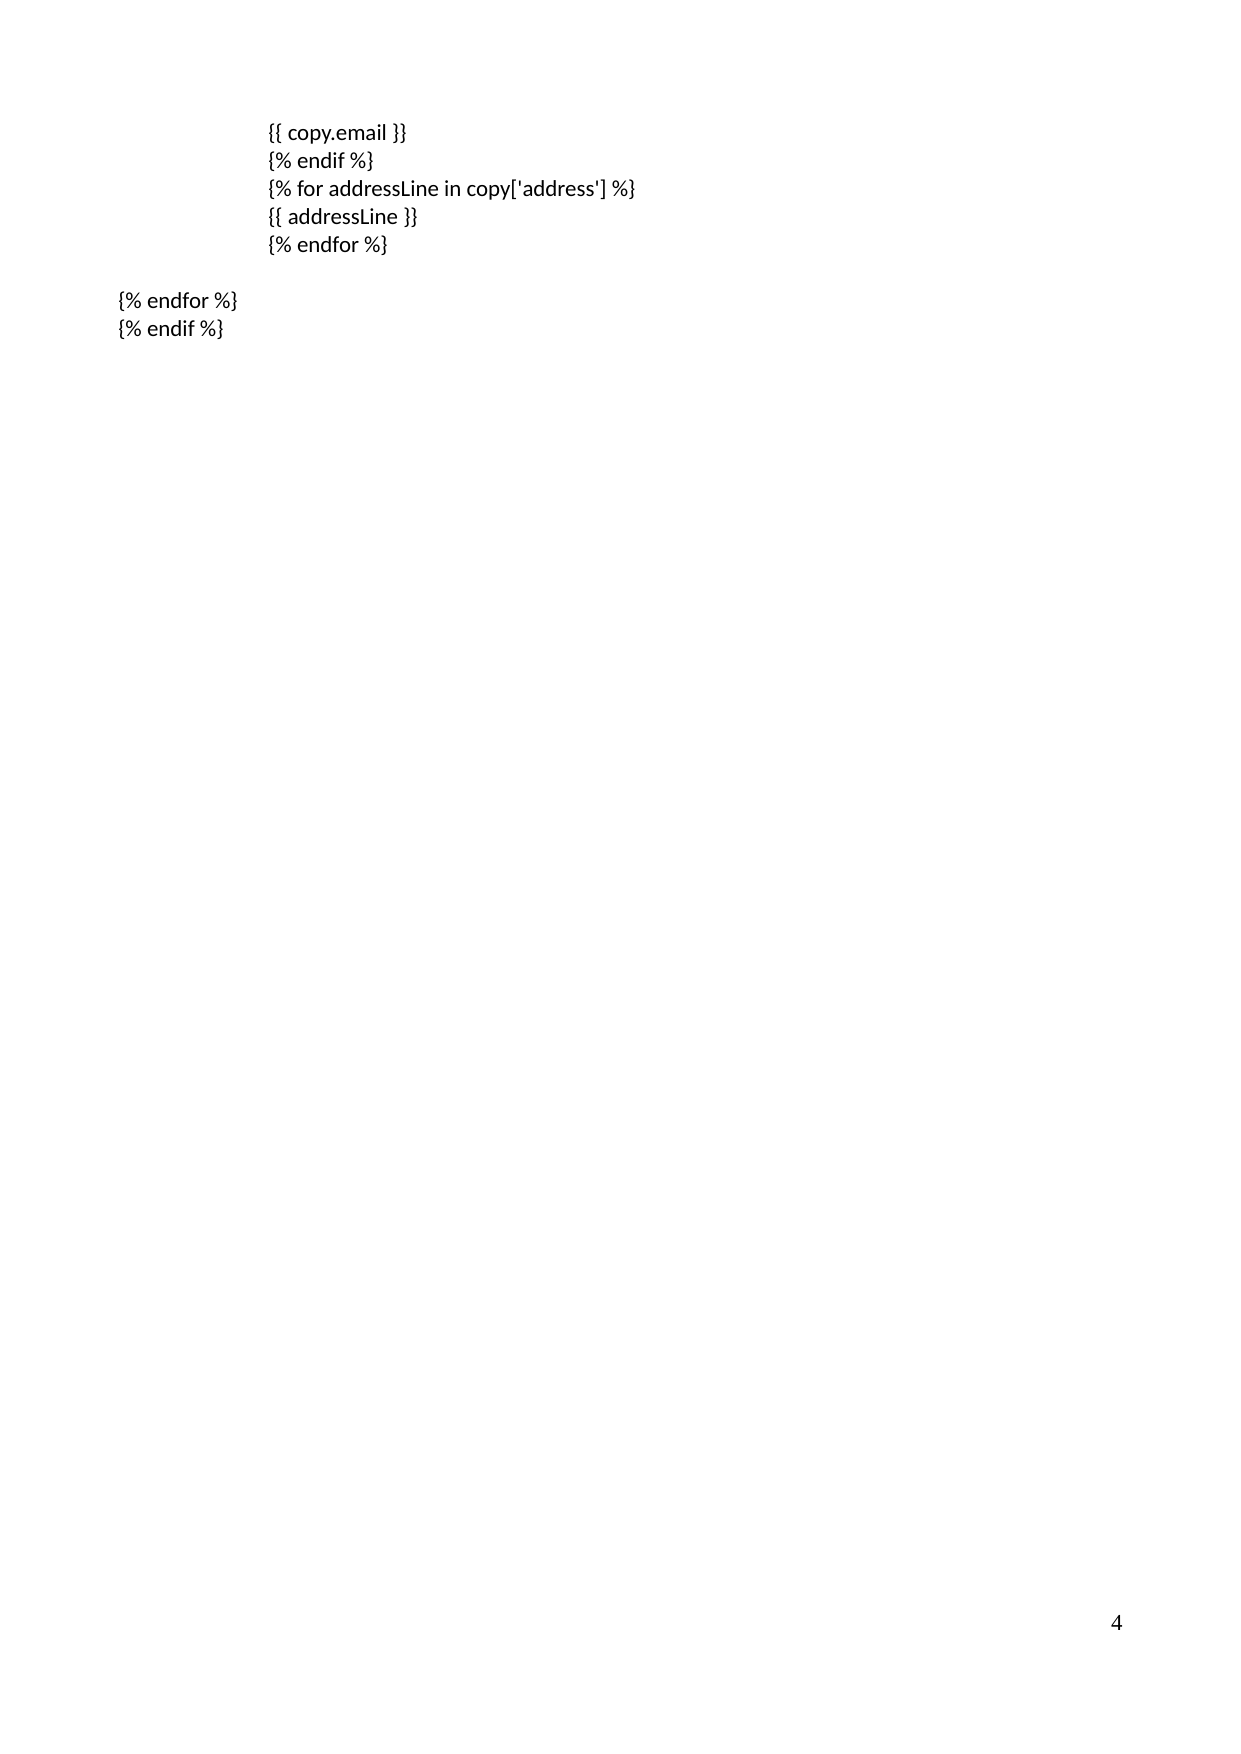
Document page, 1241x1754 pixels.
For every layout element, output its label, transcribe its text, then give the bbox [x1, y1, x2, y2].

text {% endfor %} [118, 230, 1122, 258]
text {% endfor %} [118, 286, 1122, 314]
text {{ addressLine }} [118, 202, 1122, 230]
text {% endif %} [118, 146, 1122, 174]
text {{ copy.email }} [118, 118, 1122, 146]
text {% endif %} [118, 314, 1122, 342]
text {% for addressLine in copy['address'] %} [118, 174, 1122, 202]
